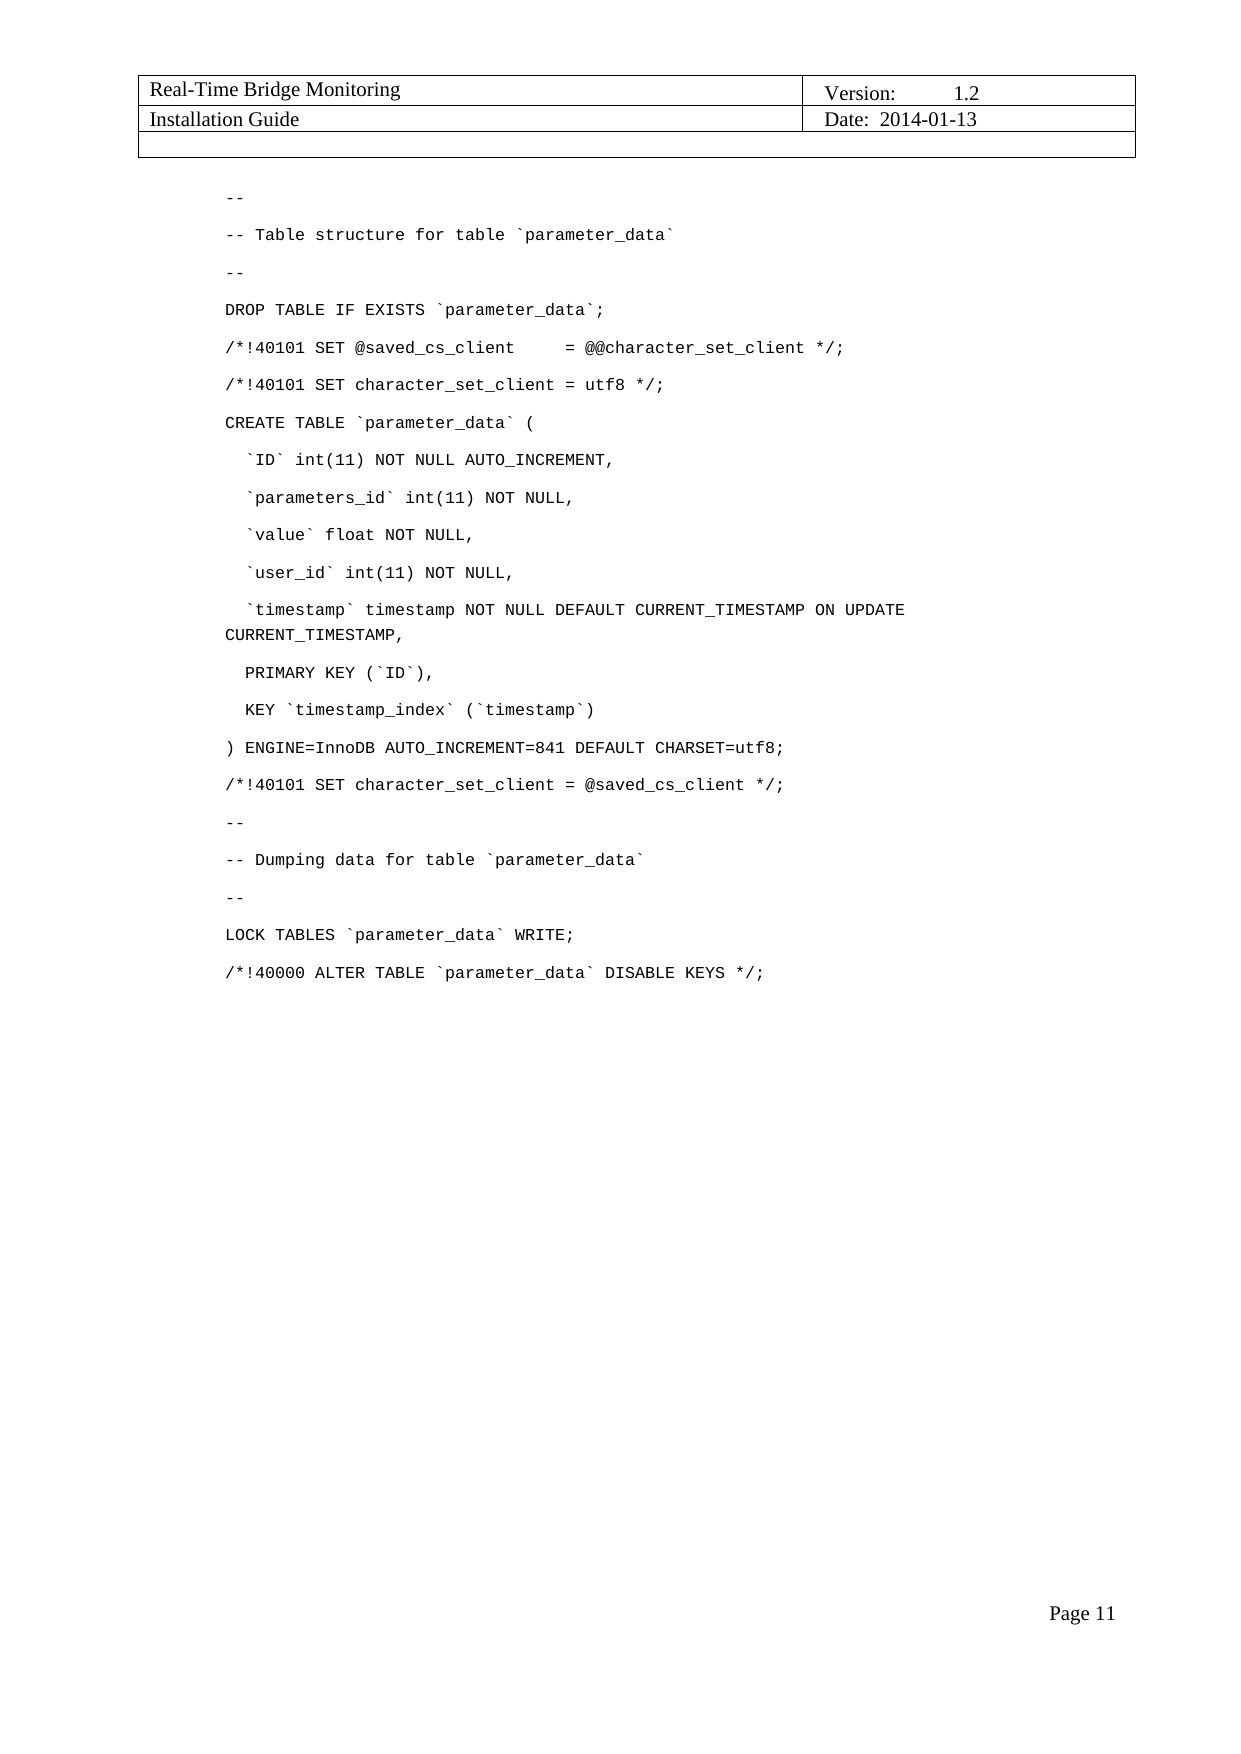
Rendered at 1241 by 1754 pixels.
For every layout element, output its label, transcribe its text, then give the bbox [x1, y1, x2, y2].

text -- [225, 808, 1090, 833]
text `parameters_id` int(11) NOT NULL, [225, 483, 1090, 508]
text `timestamp` timestamp NOT NULL DEFAULT CURRENT_TIMESTAMP ON UPDATE CURRENT_TIMESTAMP, [225, 596, 1090, 646]
text `value` float NOT NULL, [225, 521, 1090, 546]
text /*!40101 SET character_set_client = @saved_cs_client */; [225, 771, 1090, 796]
text -- [225, 183, 1090, 208]
text DROP TABLE IF EXISTS `parameter_data`; [225, 296, 1090, 321]
text CREATE TABLE `parameter_data` ( [225, 408, 1090, 433]
text -- Table structure for table `parameter_data` [225, 221, 1090, 246]
text -- [225, 258, 1090, 283]
text /*!40000 ALTER TABLE `parameter_data` DISABLE KEYS */; [225, 958, 1090, 983]
text `ID` int(11) NOT NULL AUTO_INCREMENT, [225, 446, 1090, 471]
text /*!40101 SET character_set_client = utf8 */; [225, 371, 1090, 396]
text ) ENGINE=InnoDB AUTO_INCREMENT=841 DEFAULT CHARSET=utf8; [225, 733, 1090, 758]
text `user_id` int(11) NOT NULL, [225, 558, 1090, 583]
text -- [225, 883, 1090, 908]
text KEY `timestamp_index` (`timestamp`) [225, 696, 1090, 721]
text PRIMARY KEY (`ID`), [225, 658, 1090, 683]
text LOCK TABLES `parameter_data` WRITE; [225, 921, 1090, 946]
text /*!40101 SET @saved_cs_client = @@character_set_client */; [225, 333, 1090, 358]
text -- Dumping data for table `parameter_data` [225, 846, 1090, 871]
